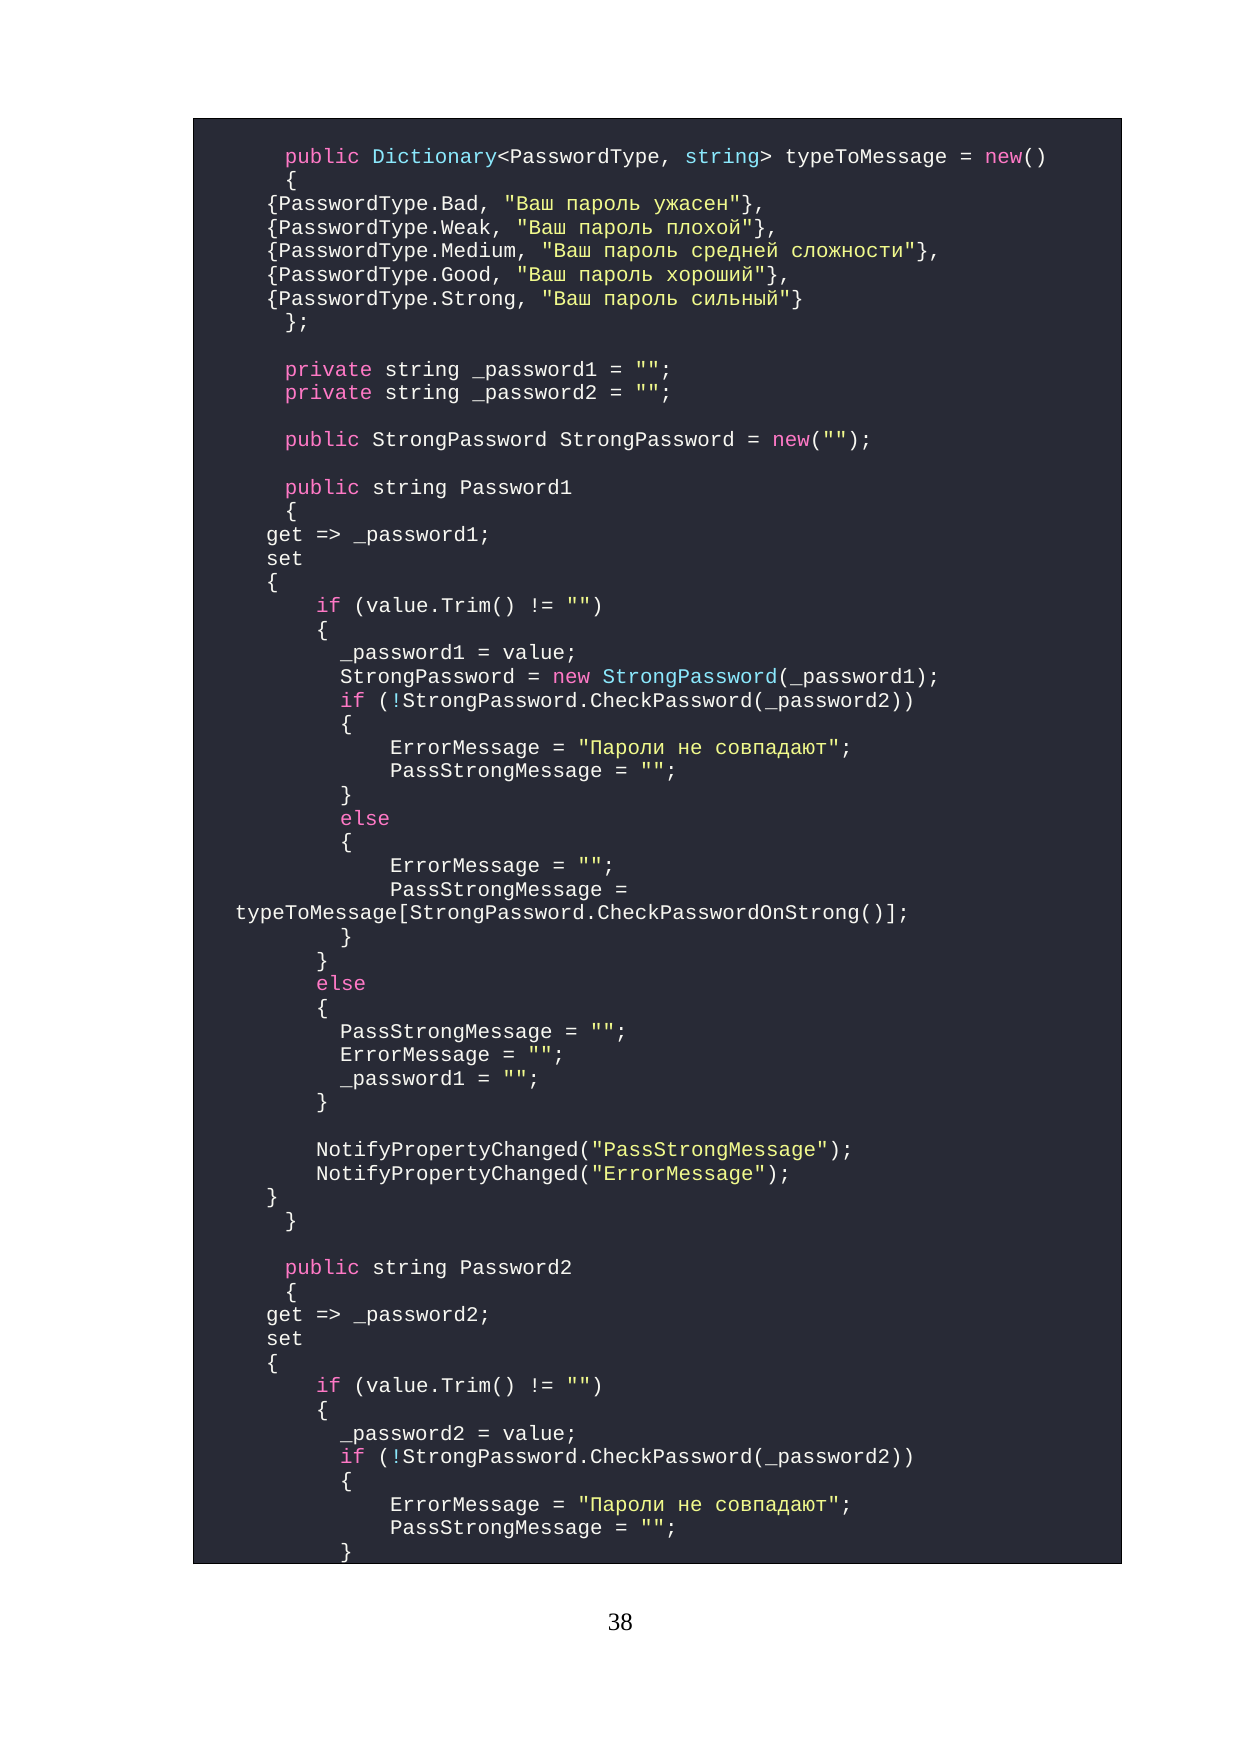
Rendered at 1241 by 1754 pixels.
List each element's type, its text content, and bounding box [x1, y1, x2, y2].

list PassStrongMessage = typeToMessage[StrongPassword.CheckPasswordOnStrong()]; [194, 875, 1121, 922]
list }; [194, 307, 1121, 331]
list if (!StrongPassword.CheckPassword(_password2)) [194, 686, 1121, 709]
list PassStrongMessage = ""; [194, 1017, 1121, 1040]
list ErrorMessage = ""; [194, 851, 1121, 875]
list {PasswordType.Good, "Ваш пароль хороший"}, [194, 260, 1121, 284]
list private string _password2 = ""; [194, 378, 1121, 402]
list if (value.Trim() != "") [194, 1371, 1121, 1395]
list _password1 = ""; [194, 1064, 1121, 1088]
list {PasswordType.Medium, "Ваш пароль средней сложности"}, [194, 236, 1121, 260]
list public Dictionary<PasswordType, string> typeToMessage = new() [194, 142, 1121, 165]
list { [194, 567, 1121, 591]
list { [194, 165, 1121, 189]
list StrongPassword = new StrongPassword(_password1); [194, 662, 1121, 686]
list } [194, 1182, 1121, 1206]
list { [194, 1277, 1121, 1300]
list public StrongPassword StrongPassword = new(""); [194, 426, 1121, 449]
list NotifyPropertyChanged("PassStrongMessage"); [194, 1135, 1121, 1158]
list { [194, 1395, 1121, 1419]
list } [194, 1088, 1121, 1111]
list private string _password1 = ""; [194, 354, 1121, 378]
list { [194, 496, 1121, 520]
list {PasswordType.Weak, "Ваш пароль плохой"}, [194, 213, 1121, 236]
list PassStrongMessage = ""; [194, 757, 1121, 780]
list get => _password2; [194, 1300, 1121, 1324]
list if (!StrongPassword.CheckPassword(_password2)) [194, 1442, 1121, 1466]
list } [194, 1206, 1121, 1229]
list set [194, 1324, 1121, 1348]
list get => _password1; [194, 520, 1121, 544]
list else [194, 969, 1121, 993]
list ErrorMessage = ""; [194, 1040, 1121, 1064]
list public string Password2 [194, 1253, 1121, 1277]
list { [194, 827, 1121, 851]
list } [194, 946, 1121, 969]
list set [194, 544, 1121, 567]
list { [194, 1466, 1121, 1489]
list _password2 = value; [194, 1419, 1121, 1442]
list { [194, 615, 1121, 638]
list {PasswordType.Strong, "Ваш пароль сильный"} [194, 284, 1121, 307]
list PassStrongMessage = ""; [194, 1513, 1121, 1537]
list else [194, 804, 1121, 827]
list } [194, 780, 1121, 804]
list NotifyPropertyChanged("ErrorMessage"); [194, 1158, 1121, 1182]
list { [194, 993, 1121, 1017]
list ErrorMessage = "Пароли не совпадают"; [194, 733, 1121, 757]
list { [194, 709, 1121, 733]
list _password1 = value; [194, 638, 1121, 662]
list { [194, 1348, 1121, 1371]
list } [194, 922, 1121, 946]
list ErrorMessage = "Пароли не совпадают"; [194, 1489, 1121, 1513]
list if (value.Trim() != "") [194, 591, 1121, 615]
list public string Password1 [194, 473, 1121, 496]
list {PasswordType.Bad, "Ваш пароль ужасен"}, [194, 189, 1121, 213]
list } [194, 1537, 1121, 1563]
